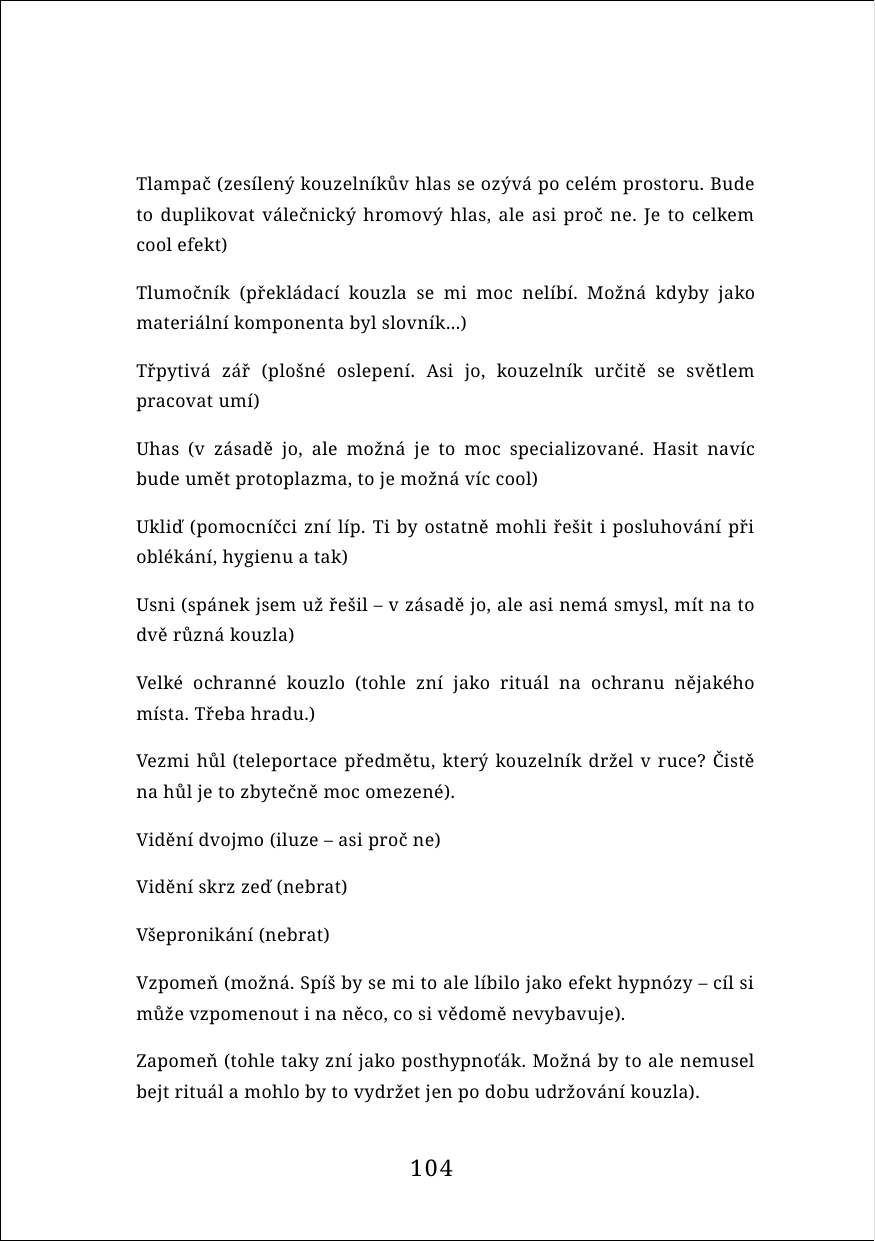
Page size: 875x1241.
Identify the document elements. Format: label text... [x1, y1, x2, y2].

text Uhas (v zásadě jo, ale možná je to moc specializované. Hasit navíc bude umět protoplazma, to je možná víc cool) [136, 436, 756, 491]
text Vezmi hůl (teleportace předmětu, který kouzelník držel v ruce? Čistě na hůl je to zbytečně moc omezené). [136, 749, 756, 803]
text Tlumočník (překládací kouzla se mi moc nelíbí. Možná kdyby jako materiální komponenta byl slovník...) [136, 280, 756, 334]
text Usni (spánek jsem už řešil – v zásadě jo, ale asi nemá smysl, mít na to dvě různá kouzla) [136, 593, 756, 647]
text Vidění skrz zeď (nebrat) [136, 875, 756, 899]
text Velké ochranné kouzlo (tohle zní jako rituál na ochranu nějakého místa. Třeba hradu.) [136, 671, 756, 725]
text Tlampač (zesílený kouzelníkův hlas se ozývá po celém prostoru. Bude to duplikovat válečnický hromový hlas, ale asi proč ne. Je to celkem cool efekt) [136, 172, 756, 256]
text Všepronikání (nebrat) [136, 923, 756, 947]
text Třpytivá zář (plošné oslepení. Asi jo, kouzelník určitě se světlem pracovat umí) [136, 358, 756, 413]
text Zapomeň (tohle taky zní jako posthypnoťák. Možná by to ale nemusel bejt rituál a mohlo by to vydržet jen po dobu udržování kouzla). [136, 1049, 756, 1103]
text Ukliď (pomocníčci zní líp. Ti by ostatně mohli řešit i posluhování při oblékání, hygienu a tak) [136, 514, 756, 569]
text Vidění dvojmo (iluze – asi proč ne) [136, 827, 756, 851]
text Vzpomeň (možná. Spíš by se mi to ale líbilo jako efekt hypnózy – cíl si může vzpomenout i na něco, co si vědomě nevybavuje). [136, 971, 756, 1025]
